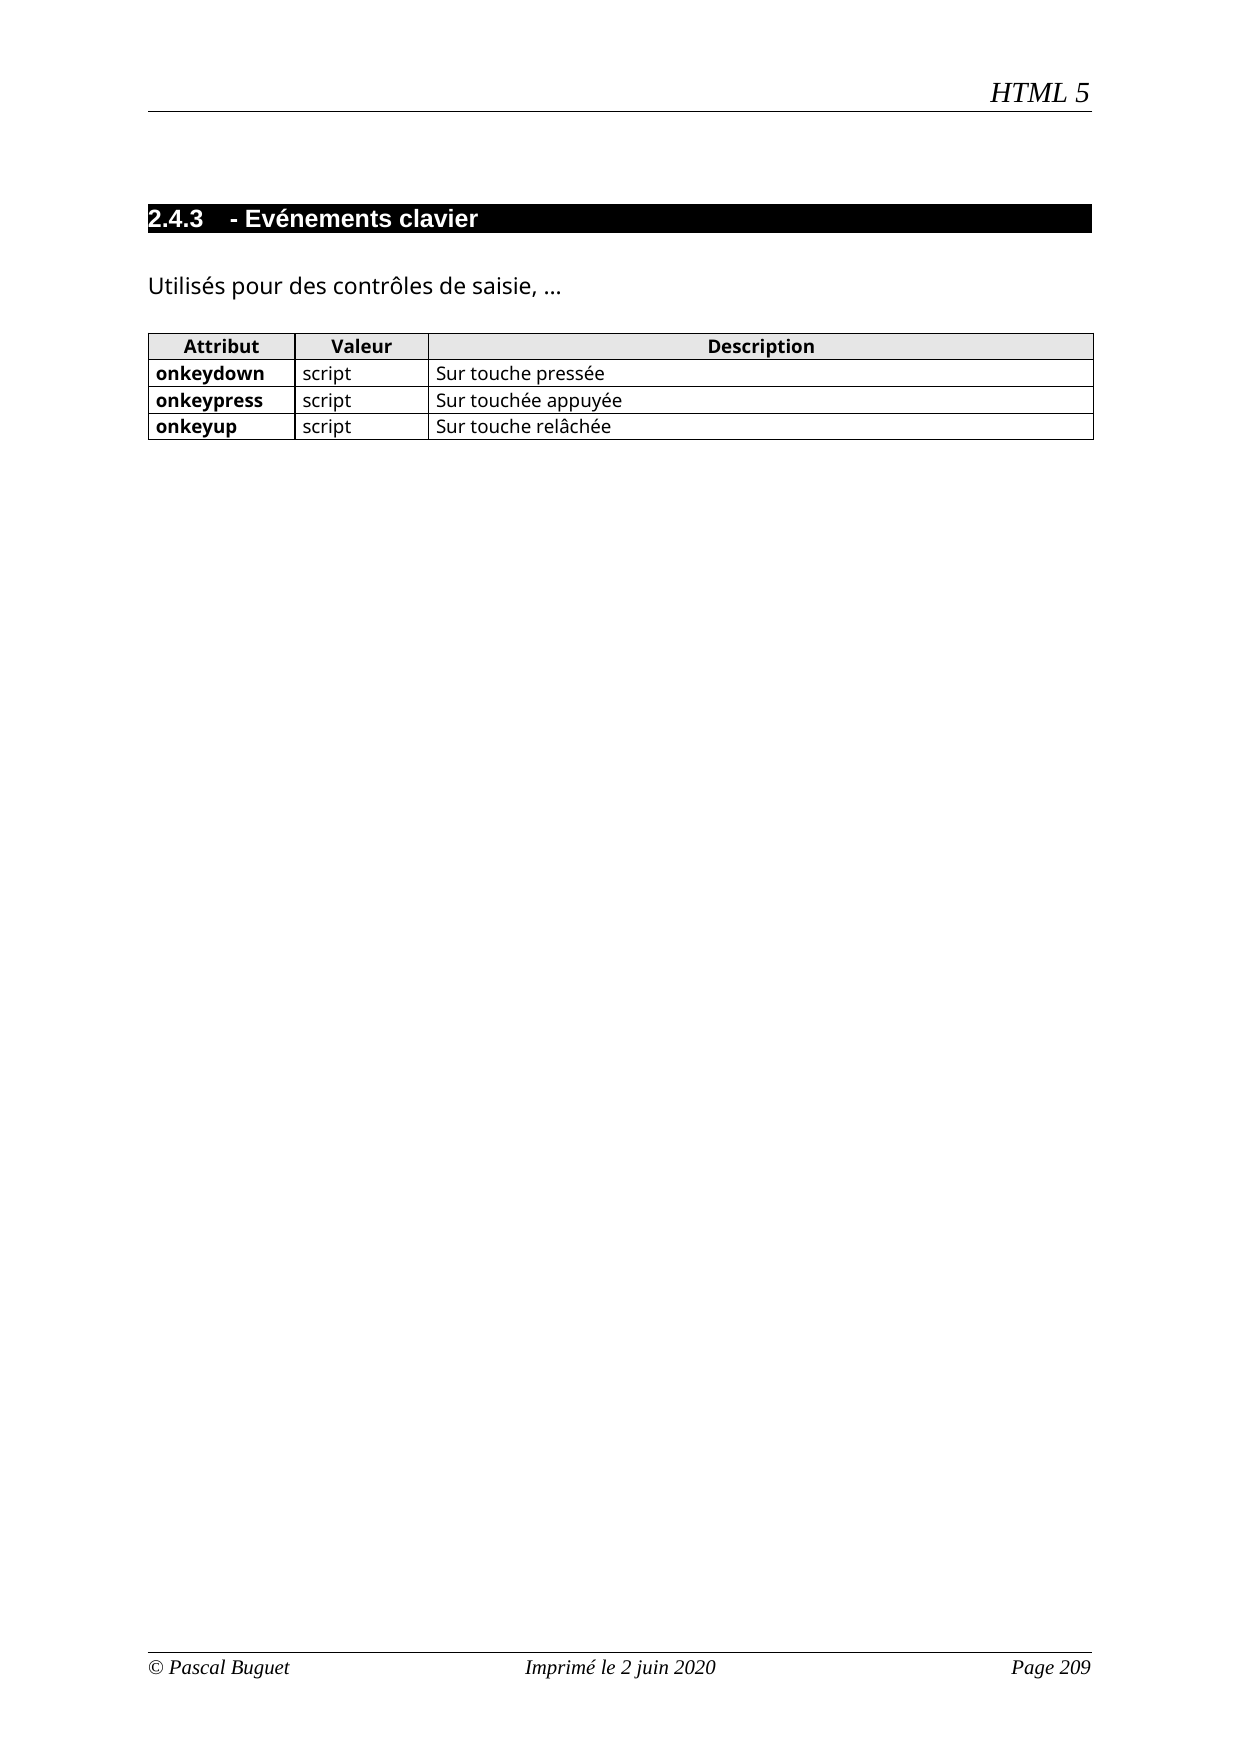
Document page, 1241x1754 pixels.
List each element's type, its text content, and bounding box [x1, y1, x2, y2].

table_header Description [429, 334, 1093, 359]
table_cell script [296, 387, 428, 412]
table_cell script [296, 360, 428, 386]
table_cell Sur touche relâchée [429, 414, 1093, 439]
table_cell script [296, 414, 428, 439]
text Utilisés pour des contrôles de saisie, … [148, 270, 1092, 301]
subtitle - Evénements clavier [148, 204, 1092, 233]
table_cell onkeydown [149, 360, 294, 386]
table_header Attribut [149, 334, 294, 359]
table_cell onkeypress [149, 387, 294, 412]
table_cell onkeyup [149, 414, 294, 439]
table_cell Sur touchée appuyée [429, 387, 1093, 412]
table_cell Sur touche pressée [429, 360, 1093, 386]
table_header Valeur [296, 334, 428, 359]
